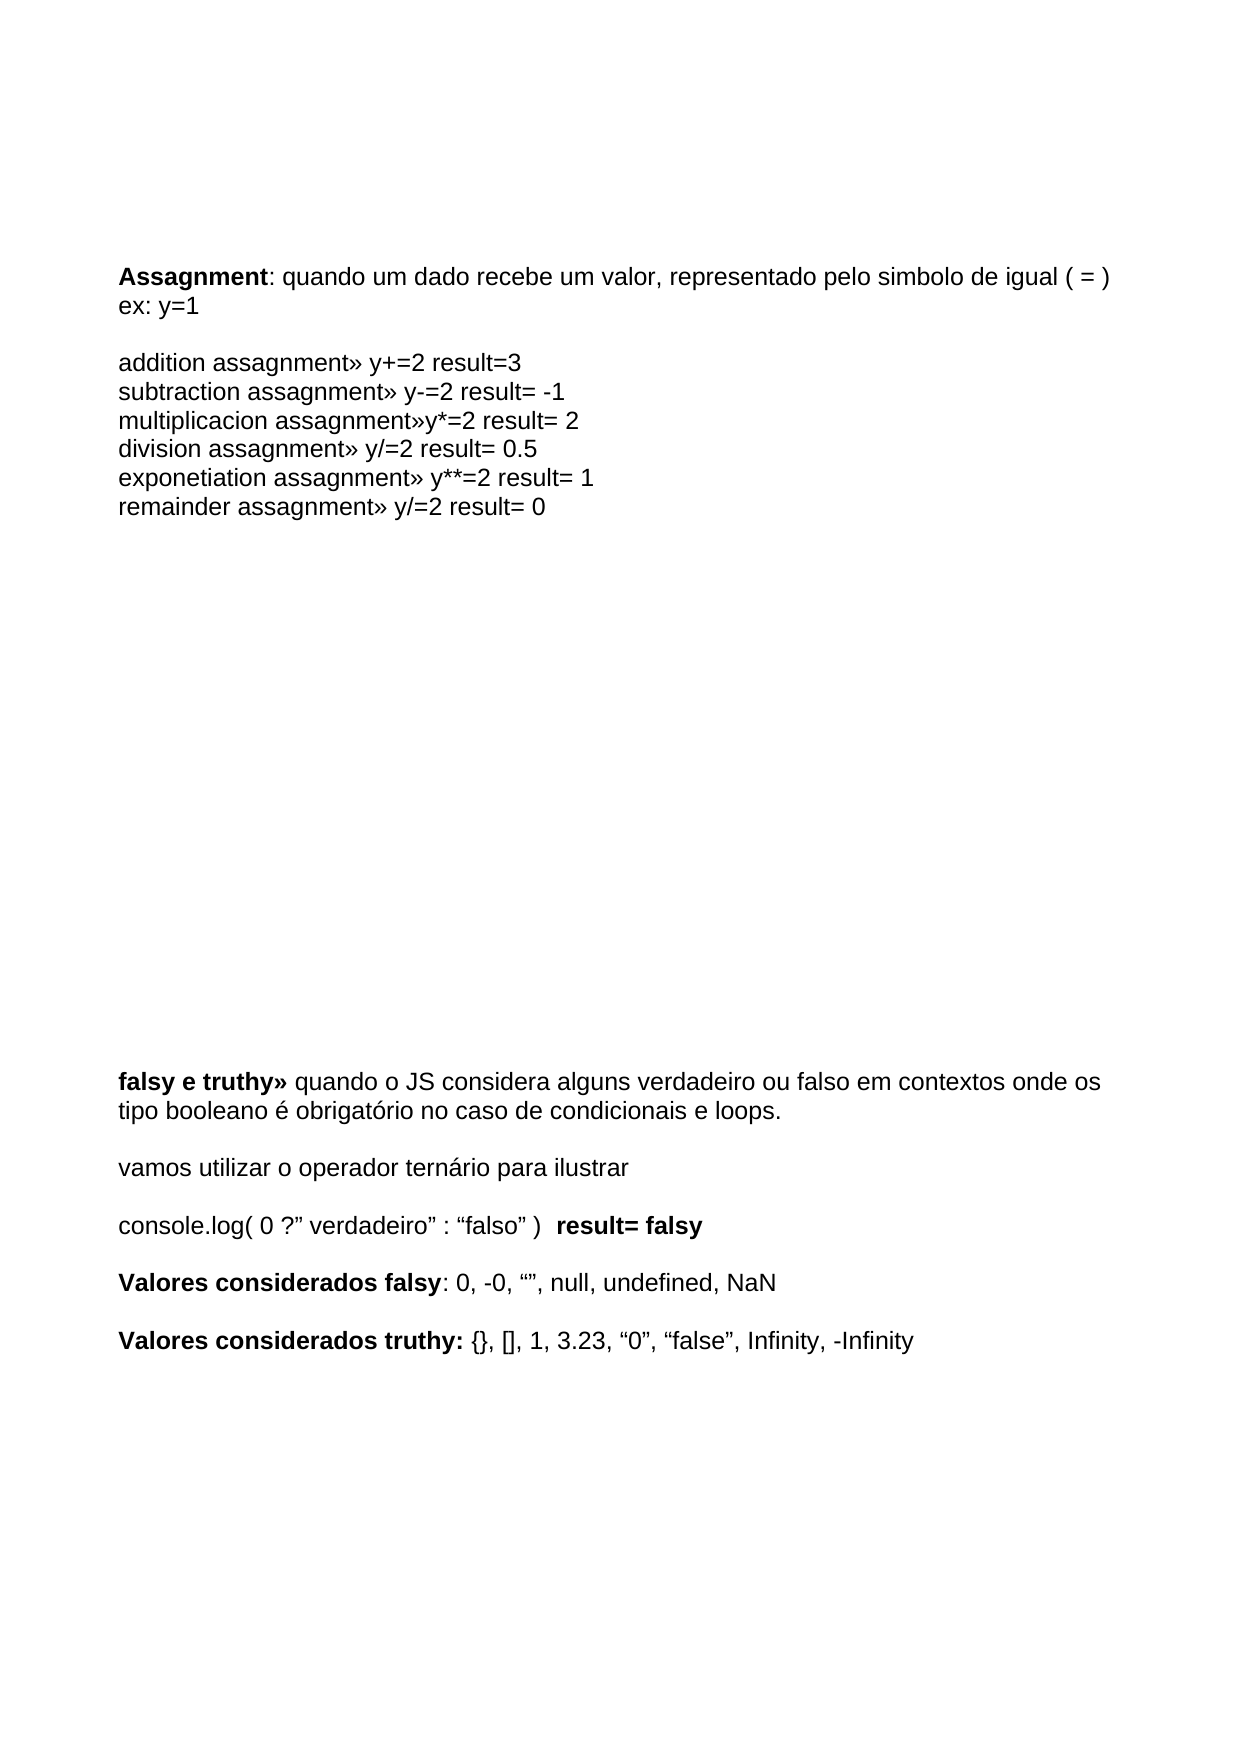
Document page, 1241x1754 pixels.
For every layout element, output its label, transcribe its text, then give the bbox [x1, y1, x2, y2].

text subtraction assagnment» y-=2 result= -1 [118, 377, 1122, 406]
text console.log( 0 ?” verdadeiro” : “falso” ) result= falsy [118, 1211, 1122, 1239]
text remainder assagnment» y/=2 result= 0 [118, 492, 1122, 521]
text ex: y=1 [118, 291, 1122, 319]
text exponetiation assagnment» y**=2 result= 1 [118, 463, 1122, 492]
text division assagnment» y/=2 result= 0.5 [118, 434, 1122, 463]
text multiplicacion assagnment»y*=2 result= 2 [118, 406, 1122, 434]
text falsy e truthy» quando o JS considera alguns verdadeiro ou falso em contextos onde os tipo booleano é obrigatório no caso de condicionais e loops. [118, 1067, 1122, 1124]
text vamos utilizar o operador ternário para ilustrar [118, 1153, 1122, 1182]
text Valores considerados falsy: 0, -0, “”, null, undefined, NaN [118, 1268, 1122, 1297]
text Valores considerados truthy: {}, [], 1, 3.23, “0”, “false”, Infinity, -Infinity [118, 1326, 1122, 1354]
text Assagnment: quando um dado recebe um valor, representado pelo simbolo de igual ( = ) [118, 262, 1122, 291]
text addition assagnment» y+=2 result=3 [118, 348, 1122, 377]
